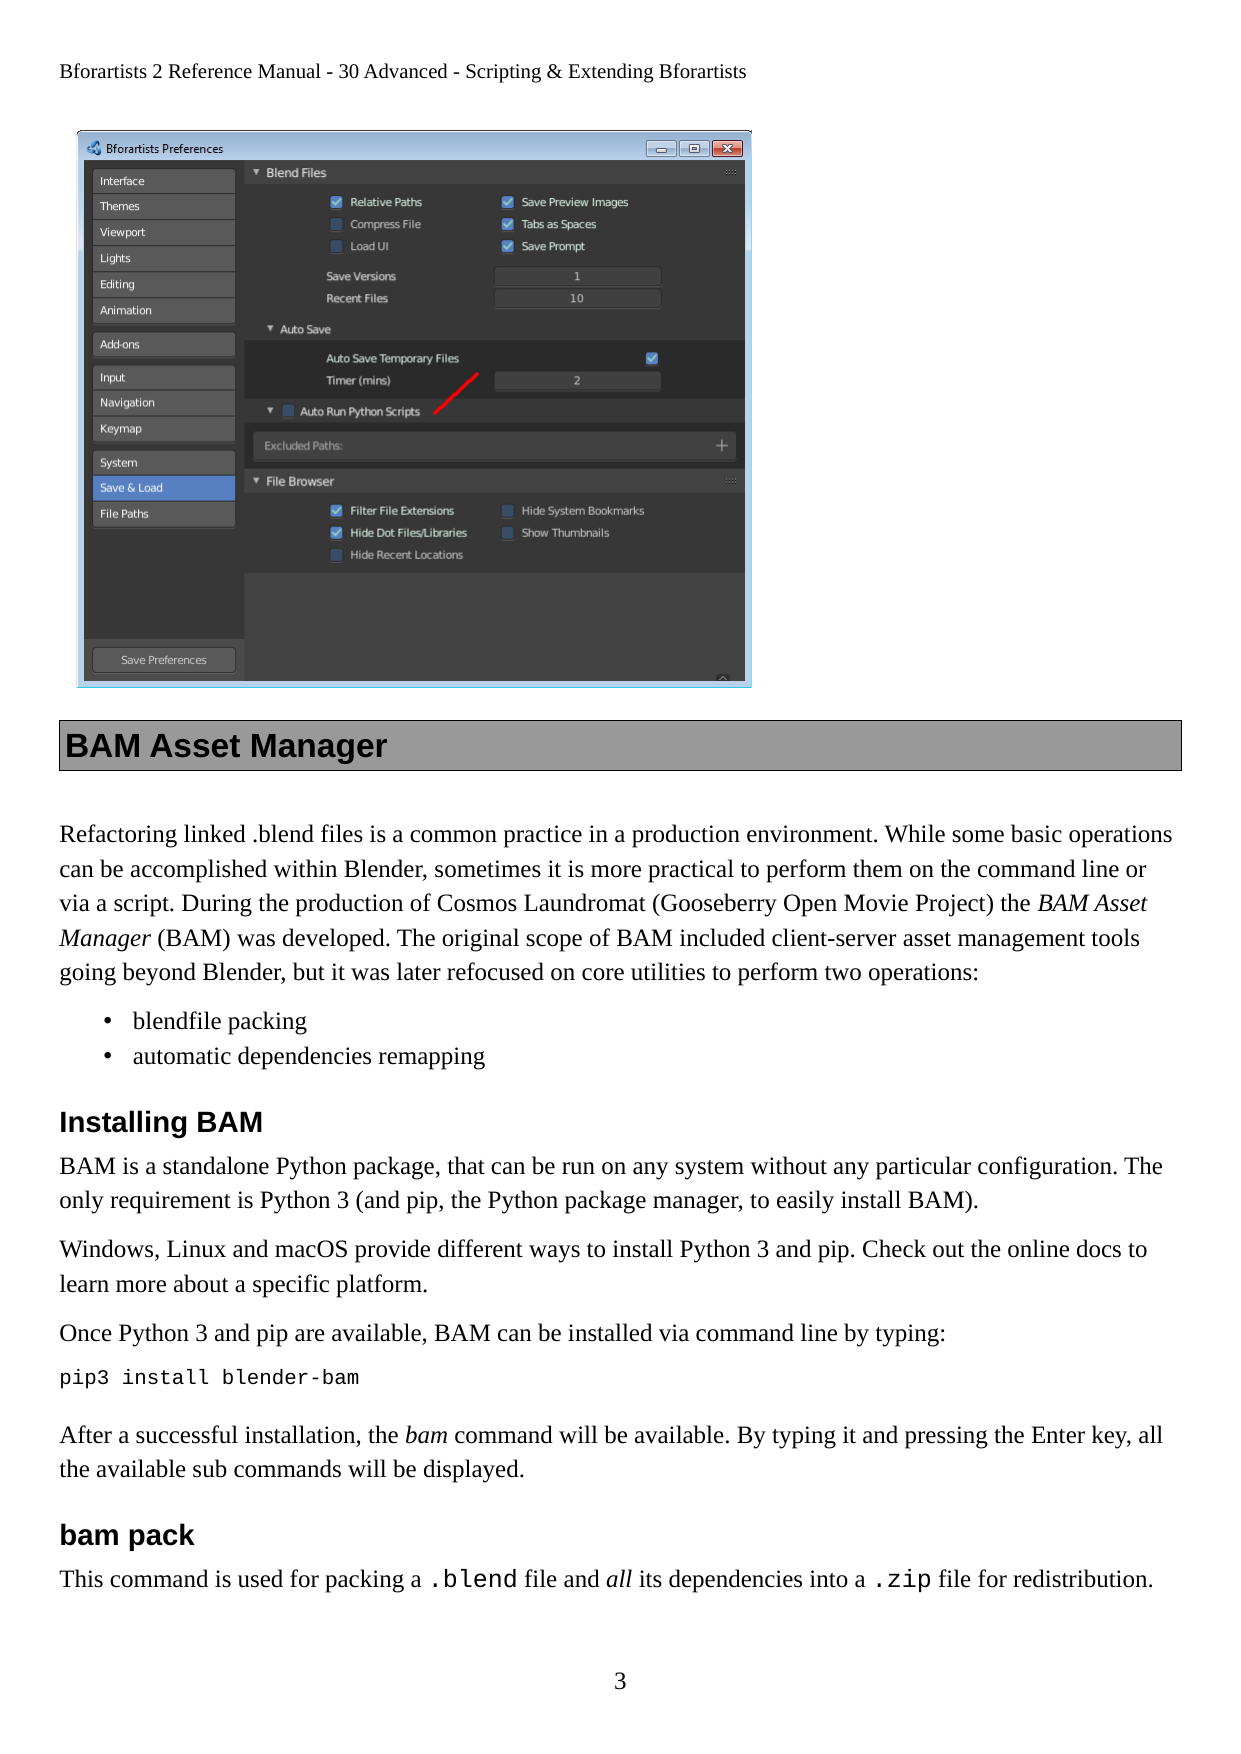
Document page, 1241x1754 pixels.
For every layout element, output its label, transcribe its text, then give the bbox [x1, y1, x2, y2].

text This command is used for packing a .blend file and all its dependencies into a .zip file for redistribution. [59, 1564, 1181, 1595]
text Once Python 3 and pip are available, BAM can be installed via command line by typing: [59, 1318, 1181, 1347]
picture [76, 130, 752, 688]
text BAM is a standalone Python package, that can be run on any system without any particular configuration. The only requirement is Python 3 (and pip, the Python package manager, to easily install BAM). [59, 1151, 1181, 1214]
list blendfile packing [103, 1006, 1181, 1035]
list automatic dependencies remapping [103, 1041, 1181, 1070]
text Refactoring linked .blend files is a common practice in a production environment. While some basic operations can be accomplished within Blender, sometimes it is more practical to perform them on the command line or via a script. During the production of Cosmos Laundromat (Gooseberry Open Movie Project) the BAM Asset Manager (BAM) was developed. The original scope of BAM included client-server asset management tools going beyond Blender, but it was later refocused on core utilities to perform two operations: [59, 819, 1181, 986]
text pip3 install blender-bam [59, 1367, 1181, 1391]
subtitle Installing BAM [59, 1104, 1181, 1138]
text Windows, Linux and macOS provide different ways to install Python 3 and pip. Check out the online docs to learn more about a specific platform. [59, 1234, 1181, 1298]
subtitle bam pack [59, 1518, 1181, 1552]
table_header BAM Asset Manager [60, 721, 1181, 770]
text After a successful installation, the bam command will be available. By typing it and pressing the Enter key, all the available sub commands will be displayed. [59, 1420, 1181, 1483]
